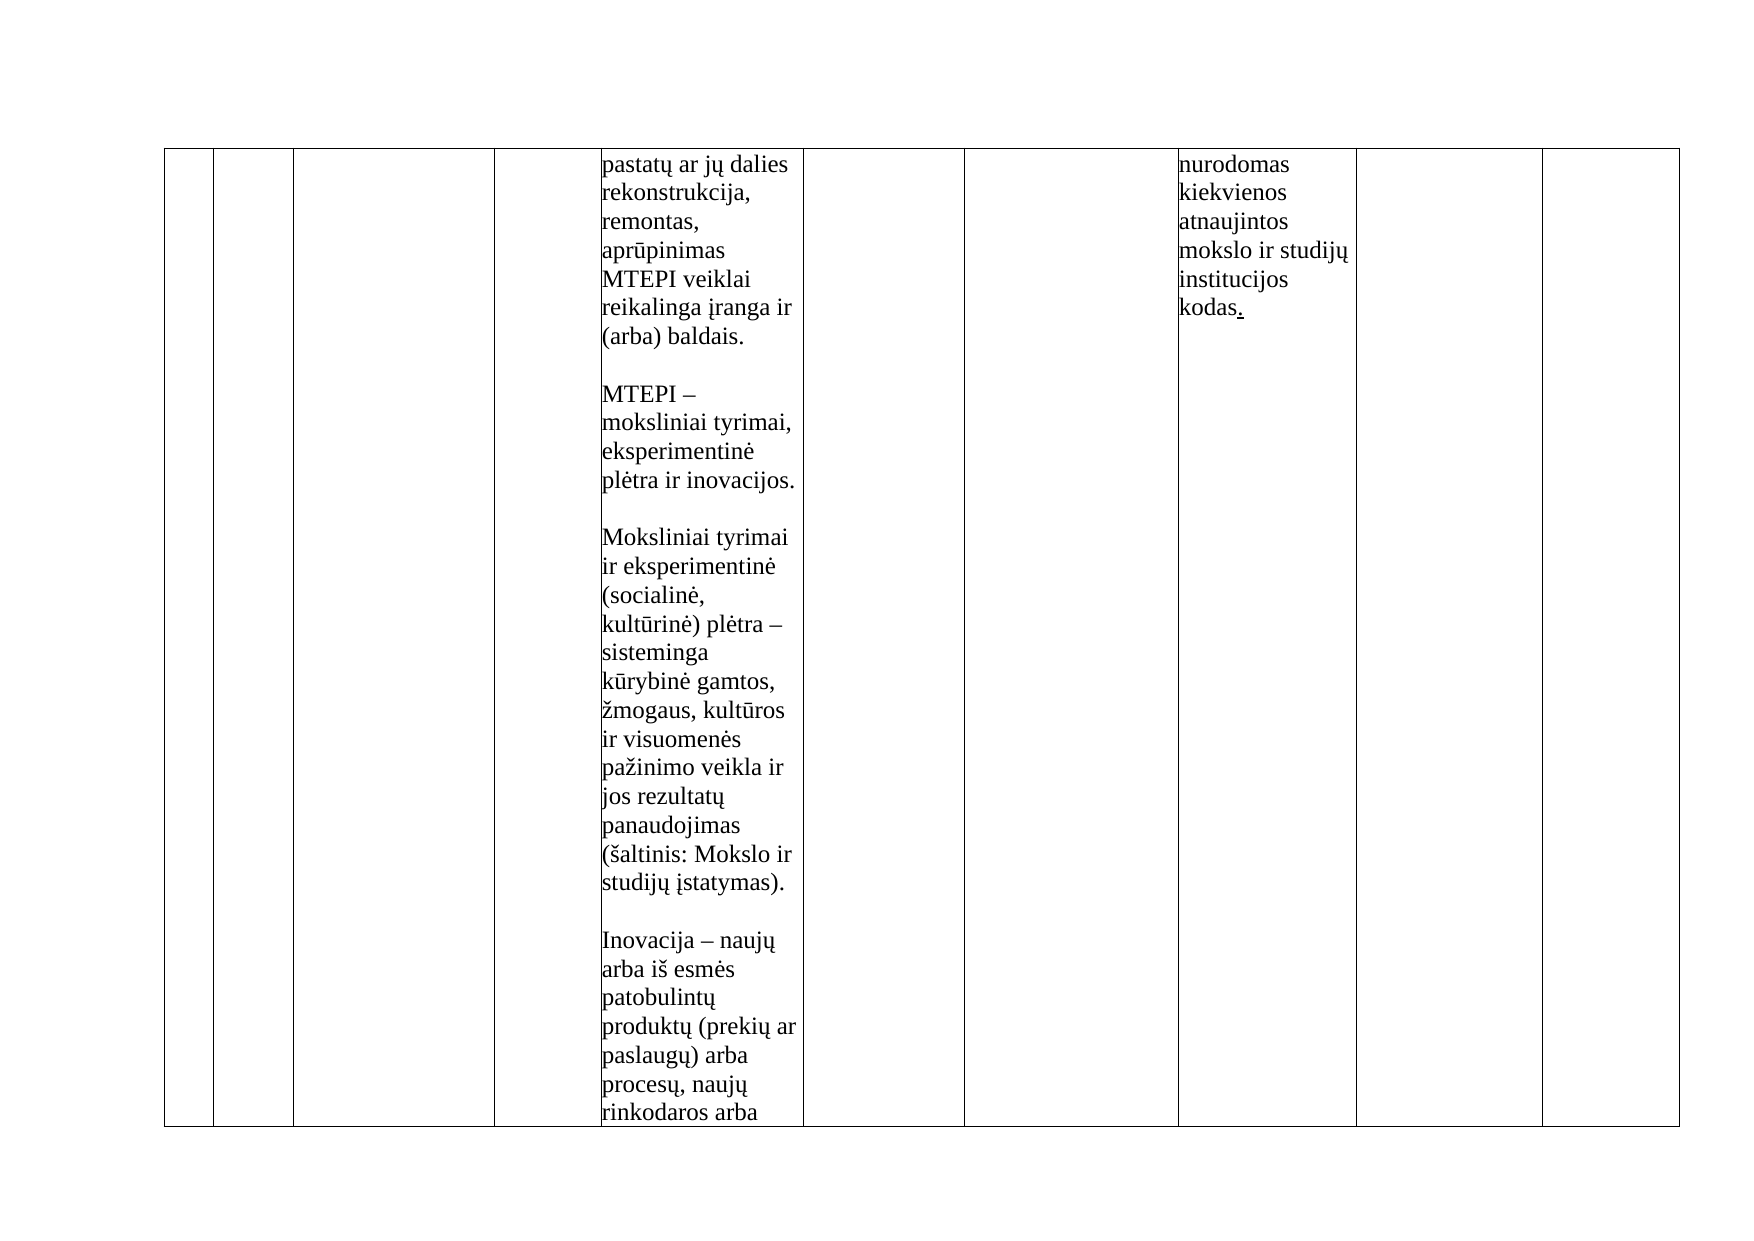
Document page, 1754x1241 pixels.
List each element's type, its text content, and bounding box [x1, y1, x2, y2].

table_cell [965, 149, 1178, 1126]
table_cell [1357, 149, 1542, 1126]
table_cell [165, 149, 213, 1126]
table_cell pastatų ar jų dalies rekonstrukcija, remontas, aprūpinimas MTEPI veiklai reikalinga įranga ir (arba) baldais. MTEPI – moksliniai tyrimai, eksperimentinė plėtra ir inovacijos. Moksliniai tyrimai ir eksperimentinė (socialinė, kultūrinė) plėtra – sisteminga kūrybinė gamtos, žmogaus, kultūros ir visuomenės pažinimo veikla ir jos rezultatų panaudojimas (šaltinis: Mokslo ir studijų įstatymas). Inovacija – naujų arba iš esmės patobulintų produktų (prekių ar paslaugų) arba procesų, naujų rinkodaros arba [602, 149, 803, 1126]
table_cell [294, 149, 494, 1126]
table_cell [495, 149, 601, 1126]
table_cell [804, 149, 964, 1126]
table_cell nurodomas kiekvienos atnaujintos mokslo ir studijų institucijos kodas. [1179, 149, 1356, 1126]
table_cell [1543, 149, 1679, 1126]
table_cell [214, 149, 293, 1126]
